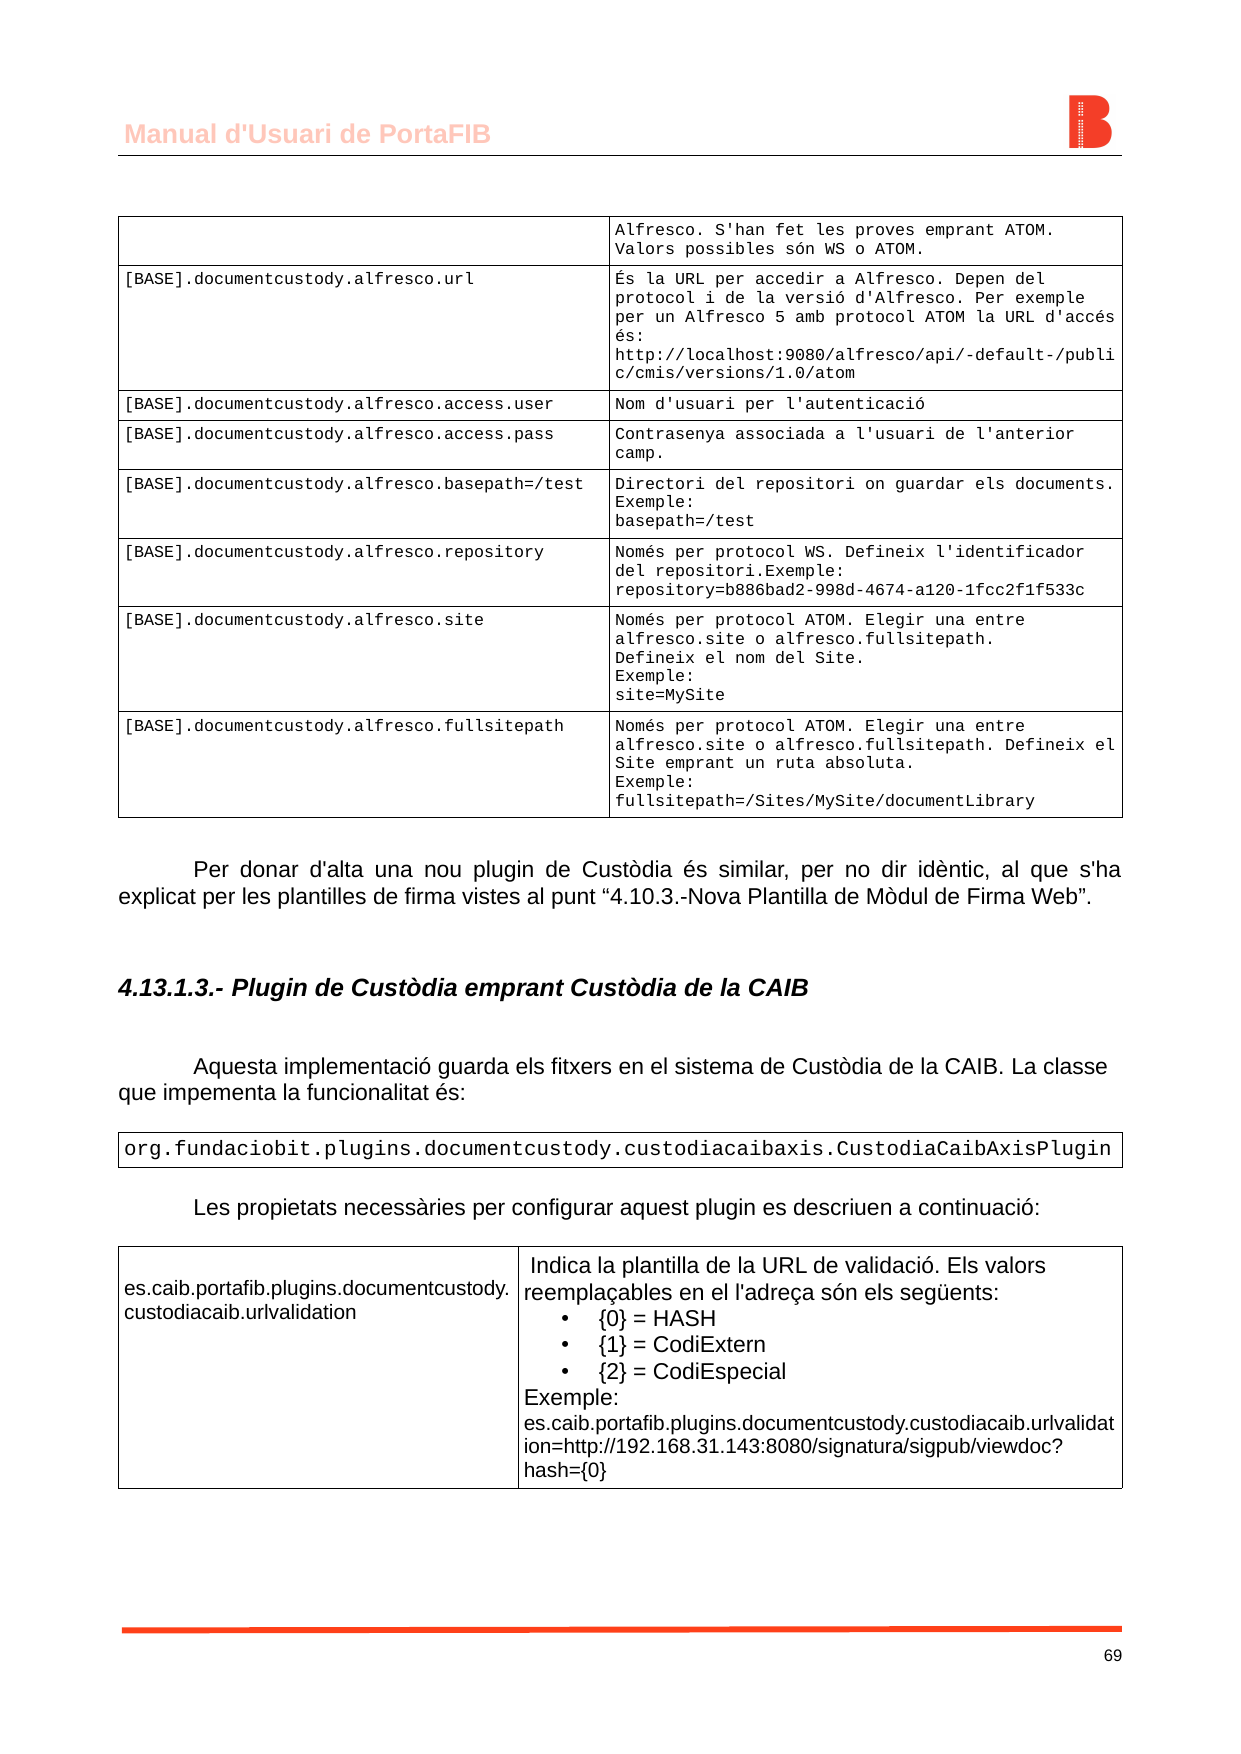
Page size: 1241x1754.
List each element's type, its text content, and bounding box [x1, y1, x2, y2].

table_cell [BASE].documentcustody.alfresco.url [119, 266, 609, 390]
table_header Indica la plantilla de la URL de validació. Els valors reemplaçables en el l'adreça són els següents: {0} = HASH {1} = CodiExtern {2} = CodiEspecial Exemple: es.caib.portafib.plugins.documentcustody.custodiacaib.urlvalidation=http://192.168.31.143:8080/signatura/sigpub/viewdoc?hash={0} [519, 1247, 1122, 1488]
text Per donar d'alta una nou plugin de Custòdia és similar, per no dir idèntic, al que s'ha explicat per les plantilles de firma vistes al punt “4.10.3.-Nova Plantilla de Mòdul de Firma Web”. [118, 856, 1122, 909]
table_cell Només per protocol ATOM. Elegir una entre alfresco.site o alfresco.fullsitepath. Defineix el Site emprant un ruta absoluta. Exemple: fullsitepath=/Sites/MySite/documentLibrary [610, 712, 1122, 817]
table_cell [BASE].documentcustody.alfresco.basepath=/test [119, 470, 609, 537]
table_cell Només per protocol ATOM. Elegir una entre alfresco.site o alfresco.fullsitepath. Defineix el nom del Site. Exemple: site=MySite [610, 607, 1122, 711]
table_cell És la URL per accedir a Alfresco. Depen del protocol i de la versió d'Alfresco. Per exemple per un Alfresco 5 amb protocol ATOM la URL d'accés és: http://localhost:9080/alfresco/api/-default-/public/cmis/versions/1.0/atom [610, 266, 1122, 390]
table_header es.caib.portafib.plugins.documentcustody.custodiacaib.urlvalidation [119, 1247, 518, 1488]
table_cell Només per protocol WS. Defineix l'identificador del repositori.Exemple: repository=b886bad2-998d-4674-a120-1fcc2f1f533c [610, 539, 1122, 606]
table_cell [BASE].documentcustody.alfresco.site [119, 607, 609, 711]
table_cell [119, 217, 609, 265]
picture [1063, 94, 1117, 150]
text Aquesta implementació guarda els fitxers en el sistema de Custòdia de la CAIB. La classe que impementa la funcionalitat és: [118, 1053, 1122, 1106]
table_header org.fundaciobit.plugins.documentcustody.custodiacaibaxis.CustodiaCaibAxisPlugin [119, 1133, 1122, 1167]
table_cell [BASE].documentcustody.alfresco.fullsitepath [119, 712, 609, 817]
table_cell Alfresco. S'han fet les proves emprant ATOM. Valors possibles són WS o ATOM. [610, 217, 1122, 265]
table_cell [BASE].documentcustody.alfresco.repository [119, 539, 609, 606]
table_cell [BASE].documentcustody.alfresco.access.pass [119, 421, 609, 469]
text Les propietats necessàries per configurar aquest plugin es descriuen a continuació: [118, 1194, 1122, 1220]
table_cell [BASE].documentcustody.alfresco.access.user [119, 391, 609, 420]
table_cell Nom d'usuari per l'autenticació [610, 391, 1122, 420]
subtitle Plugin de Custòdia emprant Custòdia de la CAIB [118, 973, 1122, 1002]
table_cell Directori del repositori on guardar els documents. Exemple: basepath=/test [610, 470, 1122, 537]
table_cell Contrasenya associada a l'usuari de l'anterior camp. [610, 421, 1122, 469]
